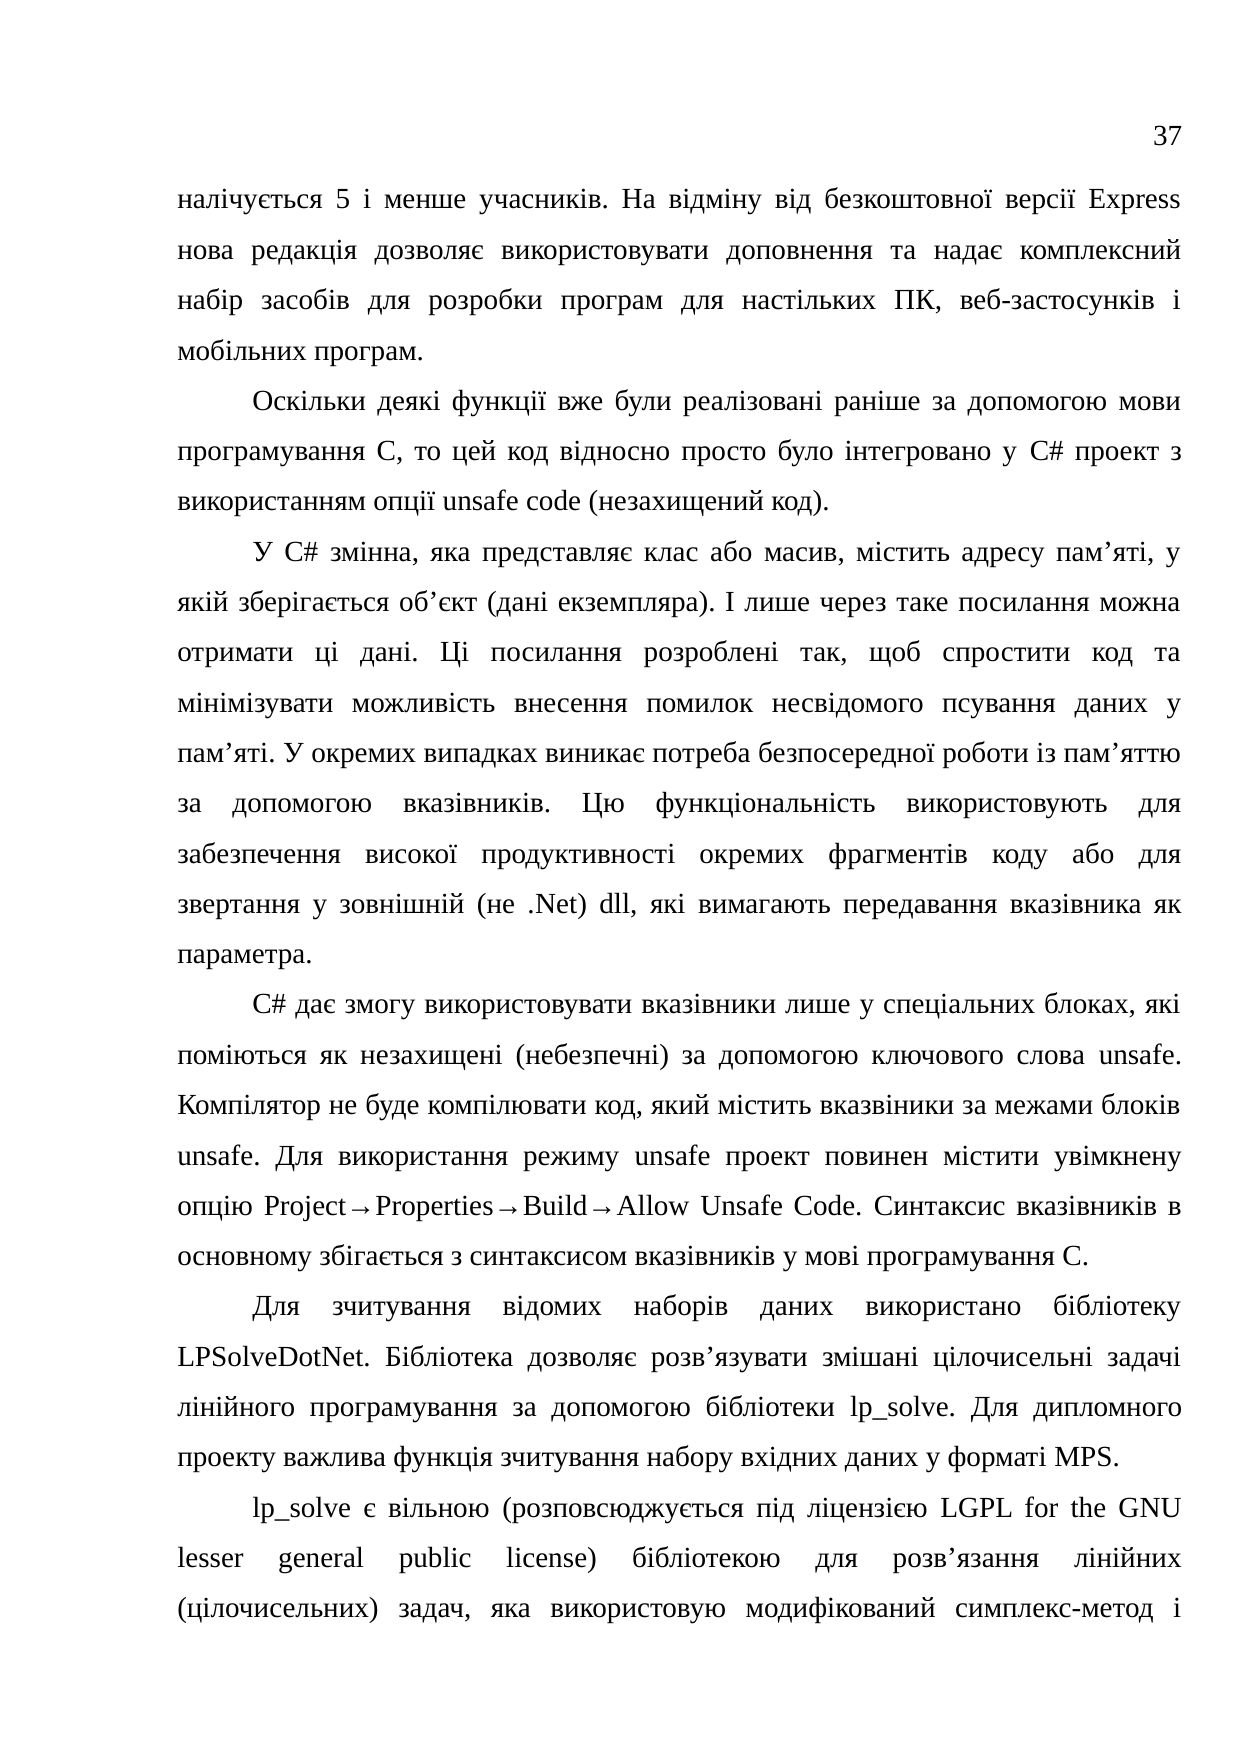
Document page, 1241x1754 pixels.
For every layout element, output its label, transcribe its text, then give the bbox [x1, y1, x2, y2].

text У C# змінна, яка представляє клас або масив, містить адресу пам’яті, у якій зберігається об’єкт (дані екземпляра). І лише через таке посилання можна отримати ці дані. Ці посилання розроблені так, щоб спростити код та мінімізувати можливість внесення помилок несвідомого псування даних у пам’яті. У окремих випадках виникає потреба безпосередної роботи із пам’яттю за допомогою вказівників. Цю функціональність використовують для забезпечення високої продуктивності окремих фрагментів коду або для звертання у зовнішній (не .Net) dll, які вимагають передавання вказівника як параметра. [177, 534, 1182, 970]
text lp_solve є вільною (розповсюджується під ліцензією LGPL for the GNU lesser general public license) бібліотекою для розв’язання лінійних (цілочисельних) задач, яка використовую модифікований симплекс-метод і [177, 1490, 1182, 1624]
text Оскільки деякі функції вже були реалізовані раніше за допомогою мови програмування C, то цей код відносно просто було інтегровано у C# проект з використанням опції unsafe code (незахищений код). [177, 383, 1182, 517]
text налічується 5 і менше учасників. На відміну від безкоштовної версії Express нова редакція дозволяє використовувати доповнення та надає комплексний набір засобів для розробки програм для настільких ПК, веб-застосунків і мобільних програм. [177, 182, 1182, 366]
text C# дає змогу використовувати вказівники лише у спеціальних блоках, які поміються як незахищені (небезпечні) за допомогою ключового слова unsafe. Компілятор не буде компілювати код, який містить вказвіники за межами блоків unsafe. Для використання режиму unsafe проект повинен містити увімкнену опцію Project→Properties→Build→Allow Unsafe Code. Синтаксис вказівників в основному збігається з синтаксисом вказівників у мові програмування С. [177, 987, 1182, 1272]
text Для зчитування відомих наборів даних використано бібліотеку LPSolveDotNet. Бібліотека дозволяє розв’язувати змішані цілочисельні задачі лінійного програмування за допомогою бібліотеки lp_solve. Для дипломного проекту важлива функція зчитування набору вхідних даних у форматі MPS. [177, 1288, 1182, 1473]
